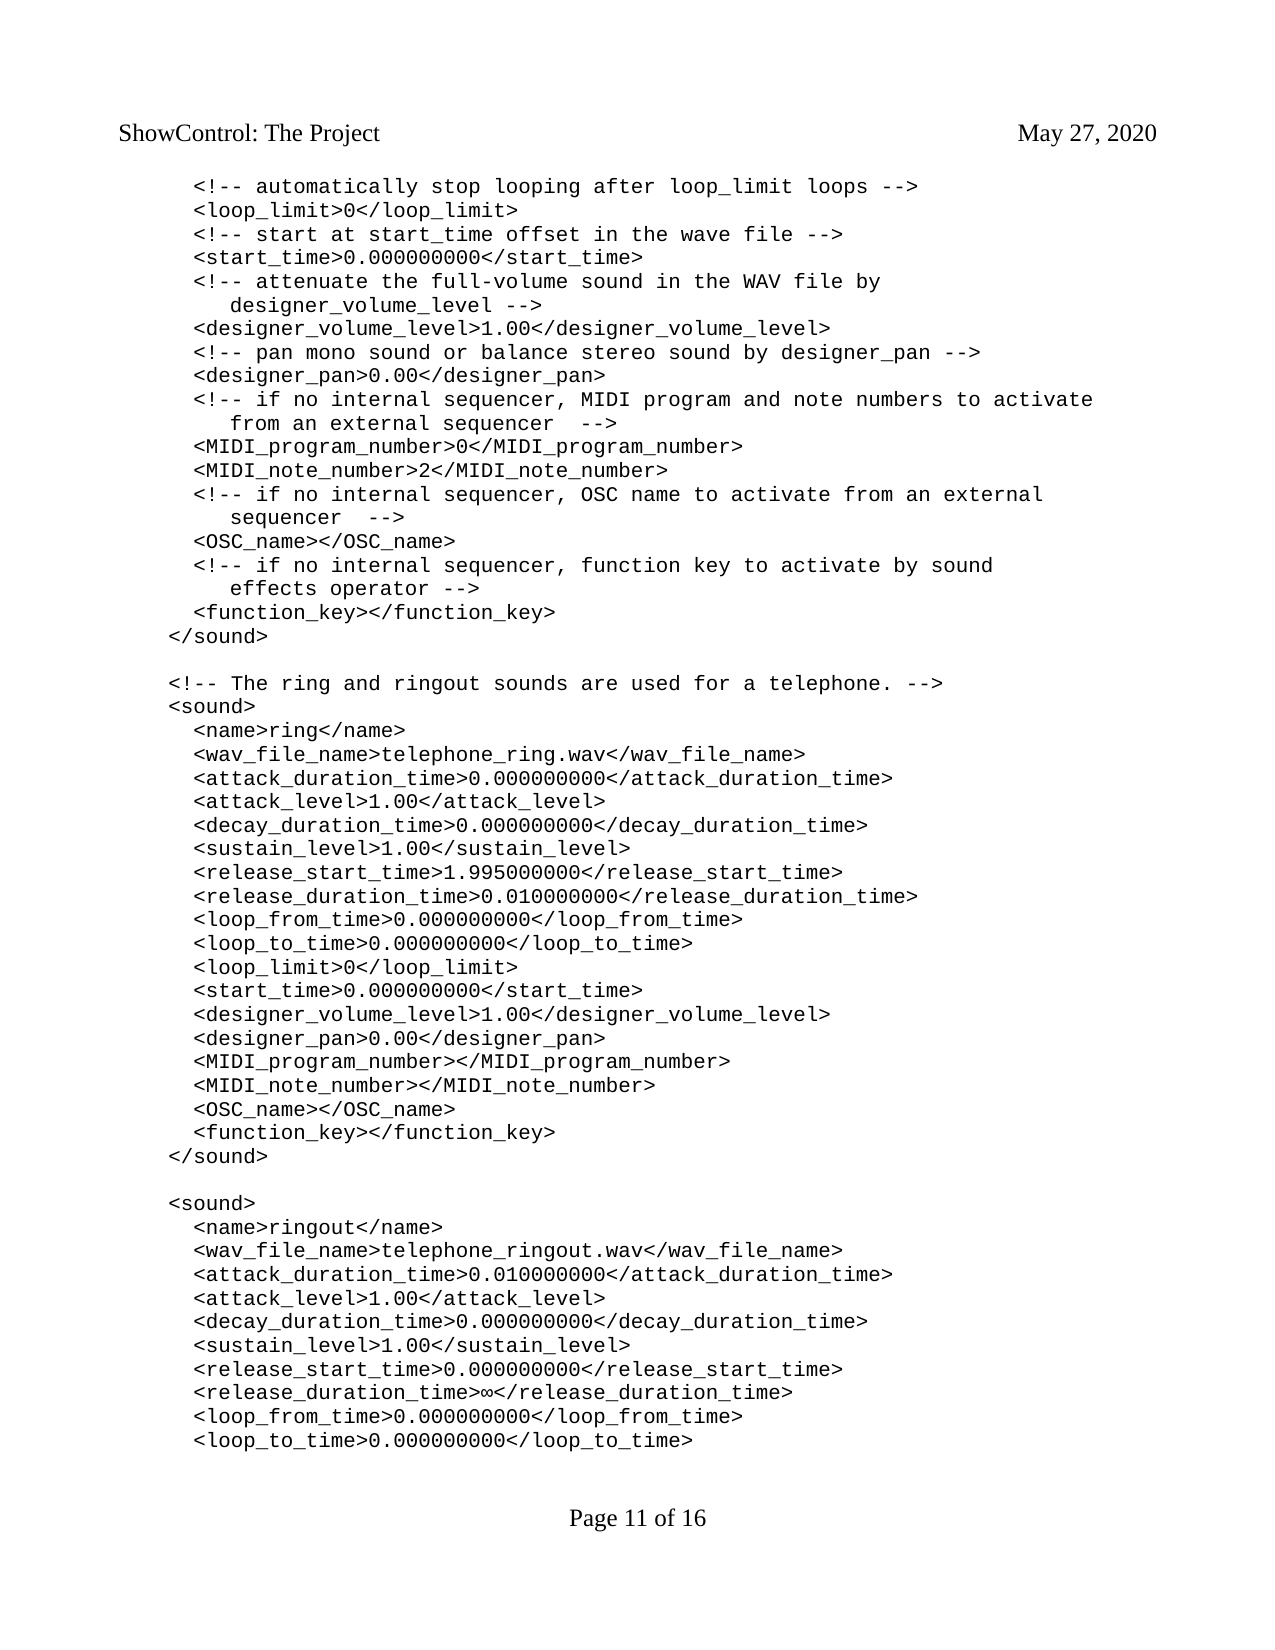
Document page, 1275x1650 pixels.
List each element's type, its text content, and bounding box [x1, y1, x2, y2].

text <designer_volume_level>1.00</designer_volume_level> [118, 1004, 1157, 1028]
text <function_key></function_key> [118, 602, 1157, 626]
text <decay_duration_time>0.000000000</decay_duration_time> [118, 815, 1157, 838]
text sequencer --> [118, 507, 1157, 531]
text <sustain_level>1.00</sustain_level> [118, 838, 1157, 862]
text <start_time>0.000000000</start_time> [118, 980, 1157, 1004]
text <OSC_name></OSC_name> [118, 531, 1157, 555]
text <release_start_time>1.995000000</release_start_time> [118, 862, 1157, 886]
text </sound> [118, 1146, 1157, 1169]
text <loop_to_time>0.000000000</loop_to_time> [118, 1429, 1157, 1453]
text <designer_volume_level>1.00</designer_volume_level> [118, 318, 1157, 342]
text <!-- attenuate the full-volume sound in the WAV file by [118, 271, 1157, 294]
text <loop_limit>0</loop_limit> [118, 957, 1157, 980]
text <!-- The ring and ringout sounds are used for a telephone. --> [118, 673, 1157, 697]
text <MIDI_note_number></MIDI_note_number> [118, 1075, 1157, 1098]
text <release_duration_time>∞</release_duration_time> [118, 1382, 1157, 1406]
text <!-- automatically stop looping after loop_limit loops --> [118, 176, 1157, 200]
text <name>ringout</name> [118, 1217, 1157, 1240]
text <loop_from_time>0.000000000</loop_from_time> [118, 909, 1157, 933]
text <attack_level>1.00</attack_level> [118, 1288, 1157, 1311]
text </sound> [118, 626, 1157, 649]
text <loop_limit>0</loop_limit> [118, 200, 1157, 224]
text <!-- if no internal sequencer, function key to activate by sound [118, 555, 1157, 578]
text <MIDI_program_number>0</MIDI_program_number> [118, 436, 1157, 460]
text <MIDI_note_number>2</MIDI_note_number> [118, 460, 1157, 484]
text <loop_from_time>0.000000000</loop_from_time> [118, 1406, 1157, 1429]
text <!-- if no internal sequencer, OSC name to activate from an external [118, 484, 1157, 507]
text <designer_pan>0.00</designer_pan> [118, 1028, 1157, 1051]
text <release_start_time>0.000000000</release_start_time> [118, 1359, 1157, 1382]
text <!-- pan mono sound or balance stereo sound by designer_pan --> [118, 342, 1157, 366]
text designer_volume_level --> [118, 294, 1157, 318]
text <attack_level>1.00</attack_level> [118, 791, 1157, 815]
text <OSC_name></OSC_name> [118, 1098, 1157, 1122]
text <wav_file_name>telephone_ring.wav</wav_file_name> [118, 744, 1157, 767]
text <decay_duration_time>0.000000000</decay_duration_time> [118, 1311, 1157, 1335]
text <wav_file_name>telephone_ringout.wav</wav_file_name> [118, 1240, 1157, 1264]
text <sound> [118, 1193, 1157, 1217]
text <sound> [118, 697, 1157, 720]
text <start_time>0.000000000</start_time> [118, 247, 1157, 271]
text <release_duration_time>0.010000000</release_duration_time> [118, 886, 1157, 909]
text <designer_pan>0.00</designer_pan> [118, 366, 1157, 389]
text <name>ring</name> [118, 720, 1157, 744]
text <!-- if no internal sequencer, MIDI program and note numbers to activate [118, 389, 1157, 413]
text <MIDI_program_number></MIDI_program_number> [118, 1051, 1157, 1075]
text <sustain_level>1.00</sustain_level> [118, 1335, 1157, 1359]
text <loop_to_time>0.000000000</loop_to_time> [118, 933, 1157, 957]
text effects operator --> [118, 578, 1157, 602]
text <!-- start at start_time offset in the wave file --> [118, 224, 1157, 247]
text <attack_duration_time>0.000000000</attack_duration_time> [118, 767, 1157, 791]
text from an external sequencer --> [118, 413, 1157, 436]
text <function_key></function_key> [118, 1122, 1157, 1146]
text <attack_duration_time>0.010000000</attack_duration_time> [118, 1264, 1157, 1288]
